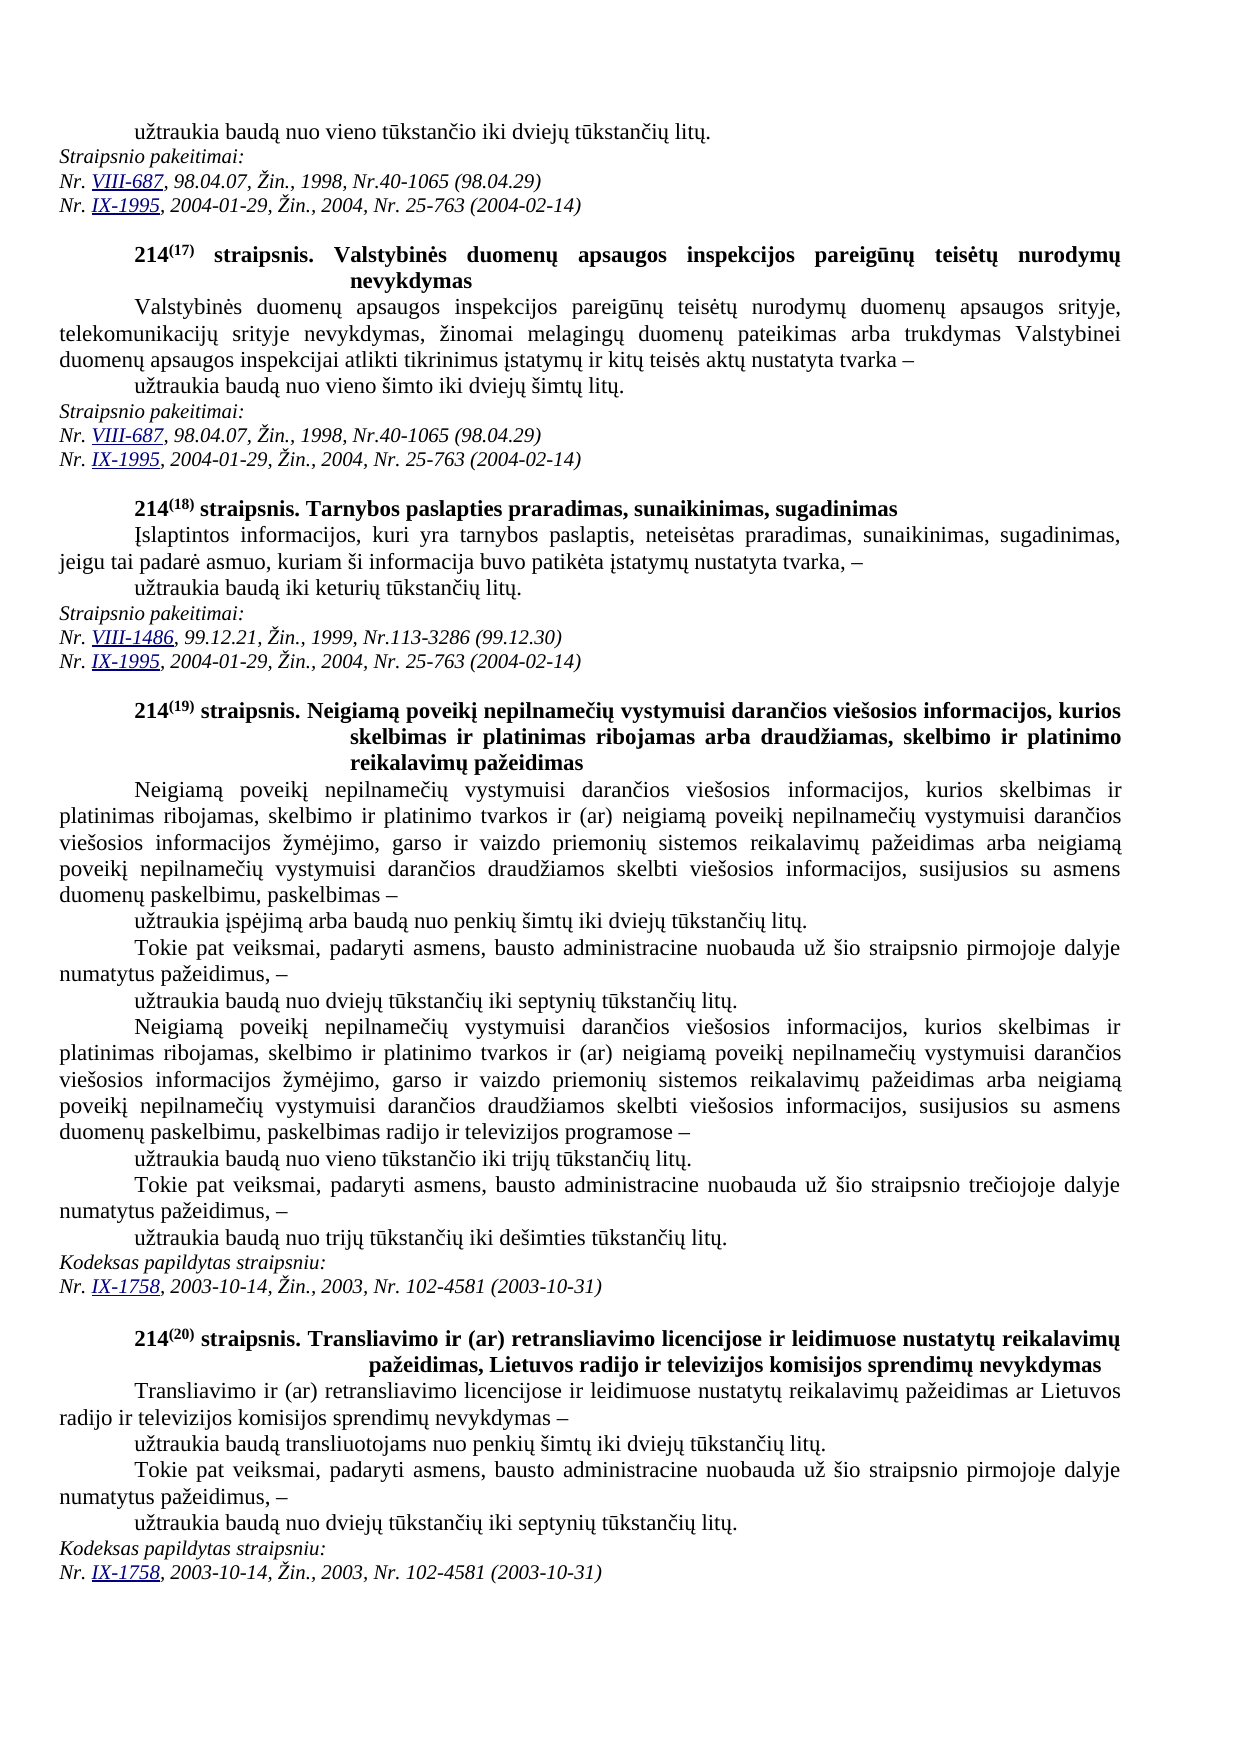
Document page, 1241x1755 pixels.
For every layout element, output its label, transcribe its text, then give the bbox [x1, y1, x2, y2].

text užtraukia baudą nuo vieno tūkstančio iki trijų tūkstančių litų. [134, 1145, 1122, 1171]
text Nr. IX-1995, 2004-01-29, Žin., 2004, Nr. 25-763 (2004-02-14) [59, 193, 1122, 217]
text Tokie pat veiksmai, padaryti asmens, bausto administracine nuobauda už šio straipsnio pirmojoje dalyje numatytus pažeidimus, – [59, 1456, 1122, 1509]
text užtraukia baudą nuo vieno tūkstančio iki dviejų tūkstančių litų. [59, 118, 1122, 144]
text 214(19) straipsnis. Neigiamą poveikį nepilnamečių vystymuisi darančios viešosios informacijos, kurios skelbimas ir platinimas ribojamas arba draudžiamas, skelbimo ir platinimo reikalavimų pažeidimas [134, 697, 1122, 776]
text 214(18) straipsnis. Tarnybos paslapties praradimas, sunaikinimas, sugadinimas [134, 495, 1122, 521]
text Neigiamą poveikį nepilnamečių vystymuisi darančios viešosios informacijos, kurios skelbimas ir platinimas ribojamas, skelbimo ir platinimo tvarkos ir (ar) neigiamą poveikį nepilnamečių vystymuisi darančios viešosios informacijos žymėjimo, garso ir vaizdo priemonių sistemos reikalavimų pažeidimas arba neigiamą poveikį nepilnamečių vystymuisi darančios draudžiamos skelbti viešosios informacijos, susijusios su asmens duomenų paskelbimu, paskelbimas – [59, 776, 1122, 908]
text užtraukia įspėjimą arba baudą nuo penkių šimtų iki dviejų tūkstančių litų. [59, 908, 1122, 934]
text užtraukia baudą transliuotojams nuo penkių šimtų iki dviejų tūkstančių litų. [59, 1430, 1122, 1456]
text Neigiamą poveikį nepilnamečių vystymuisi darančios viešosios informacijos, kurios skelbimas ir platinimas ribojamas, skelbimo ir platinimo tvarkos ir (ar) neigiamą poveikį nepilnamečių vystymuisi darančios viešosios informacijos žymėjimo, garso ir vaizdo priemonių sistemos reikalavimų pažeidimas arba neigiamą poveikį nepilnamečių vystymuisi darančios draudžiamos skelbti viešosios informacijos, susijusios su asmens duomenų paskelbimu, paskelbimas radijo ir televizijos programose – [59, 1013, 1122, 1145]
text Kodeksas papildytas straipsniu: [59, 1536, 1122, 1559]
text Straipsnio pakeitimai: [59, 601, 1122, 624]
text užtraukia baudą nuo dviejų tūkstančių iki septynių tūkstančių litų. [59, 1509, 1122, 1536]
text Transliavimo ir (ar) retransliavimo licencijose ir leidimuose nustatytų reikalavimų pažeidimas ar Lietuvos radijo ir televizijos komisijos sprendimų nevykdymas – [59, 1377, 1122, 1430]
text Nr. VIII-1486, 99.12.21, Žin., 1999, Nr.113-3286 (99.12.30) [59, 624, 1122, 649]
text Nr. VIII-687, 98.04.07, Žin., 1998, Nr.40-1065 (98.04.29) [59, 423, 1122, 447]
text Nr. IX-1758, 2003-10-14, Žin., 2003, Nr. 102-4581 (2003-10-31) [59, 1559, 1122, 1584]
text užtraukia baudą nuo trijų tūkstančių iki dešimties tūkstančių litų. [59, 1224, 1122, 1250]
text 214(17) straipsnis. Valstybinės duomenų apsaugos inspekcijos pareigūnų teisėtų nurodymų nevykdymas [134, 241, 1122, 293]
text Nr. VIII-687, 98.04.07, Žin., 1998, Nr.40-1065 (98.04.29) [59, 168, 1122, 193]
text užtraukia baudą nuo vieno šimto iki dviejų šimtų litų. [59, 372, 1122, 399]
text užtraukia baudą nuo dviejų tūkstančių iki septynių tūkstančių litų. [59, 987, 1122, 1013]
text Tokie pat veiksmai, padaryti asmens, bausto administracine nuobauda už šio straipsnio pirmojoje dalyje numatytus pažeidimus, – [59, 934, 1122, 987]
text Nr. IX-1995, 2004-01-29, Žin., 2004, Nr. 25-763 (2004-02-14) [59, 447, 1122, 471]
text Įslaptintos informacijos, kuri yra tarnybos paslaptis, neteisėtas praradimas, sunaikinimas, sugadinimas, jeigu tai padarė asmuo, kuriam ši informacija buvo patikėta įstatymų nustatyta tvarka, – [59, 521, 1122, 574]
text Straipsnio pakeitimai: [59, 144, 1122, 168]
text Valstybinės duomenų apsaugos inspekcijos pareigūnų teisėtų nurodymų duomenų apsaugos srityje, telekomunikacijų srityje nevykdymas, žinomai melagingų duomenų pateikimas arba trukdymas Valstybinei duomenų apsaugos inspekcijai atlikti tikrinimus įstatymų ir kitų teisės aktų nustatyta tvarka – [59, 293, 1122, 372]
text Tokie pat veiksmai, padaryti asmens, bausto administracine nuobauda už šio straipsnio trečiojoje dalyje numatytus pažeidimus, – [59, 1171, 1122, 1224]
text Kodeksas papildytas straipsniu: [59, 1250, 1122, 1274]
text Straipsnio pakeitimai: [59, 399, 1122, 423]
text Nr. IX-1995, 2004-01-29, Žin., 2004, Nr. 25-763 (2004-02-14) [59, 649, 1122, 673]
text 214(20) straipsnis. Transliavimo ir (ar) retransliavimo licencijose ir leidimuose nustatytų reikalavimų pažeidimas, Lietuvos radijo ir televizijos komisijos sprendimų nevykdymas [134, 1325, 1122, 1377]
text užtraukia baudą iki keturių tūkstančių litų. [134, 574, 1122, 601]
text Nr. IX-1758, 2003-10-14, Žin., 2003, Nr. 102-4581 (2003-10-31) [59, 1274, 1122, 1298]
